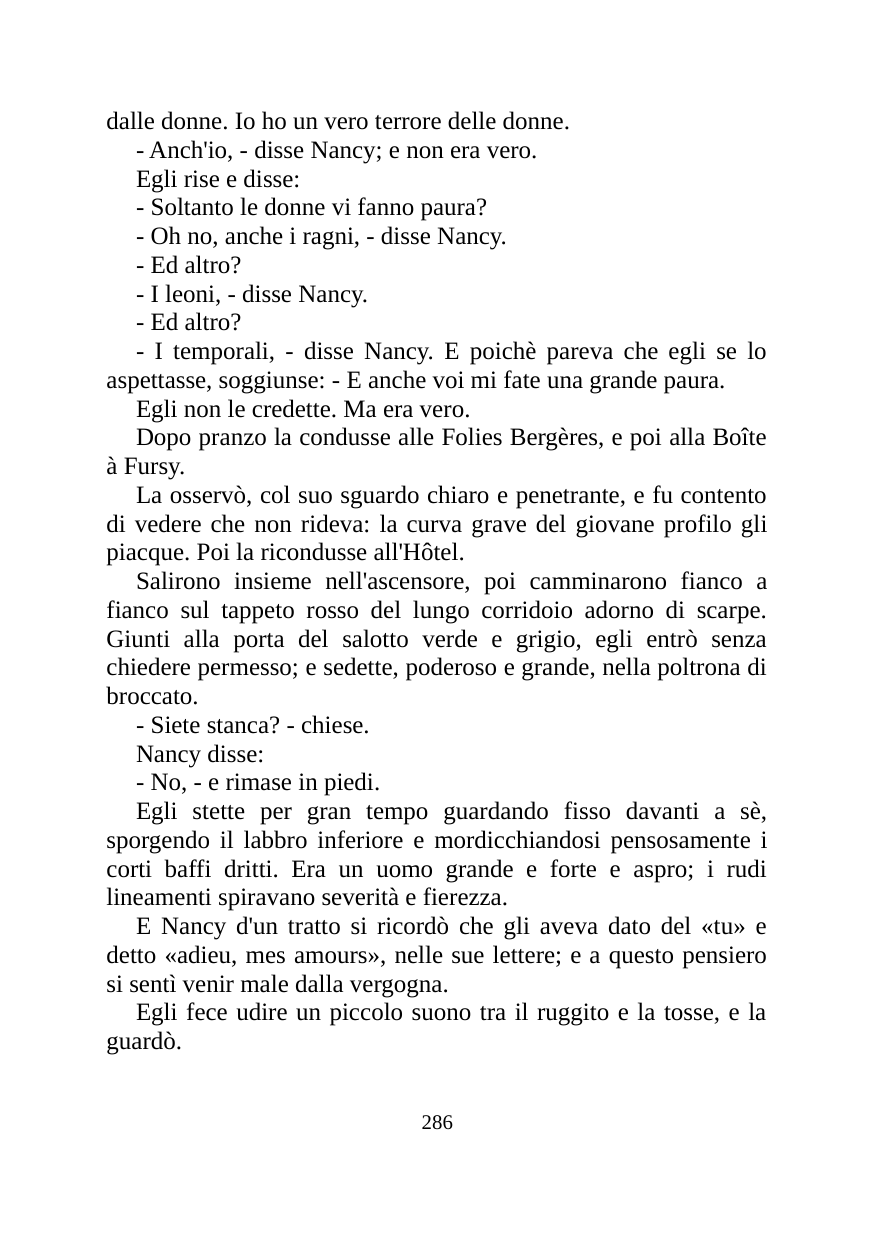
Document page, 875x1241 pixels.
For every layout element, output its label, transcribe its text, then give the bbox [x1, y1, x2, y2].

text - Siete stanca? - chiese. [106, 710, 768, 739]
text dalle donne. Io ho un vero terrore delle donne. [106, 106, 768, 135]
text La osservò, col suo sguardo chiaro e penetrante, e fu contento di vedere che non rideva: la curva grave del giovane profilo gli piacque. Poi la ricondusse all'Hôtel. [106, 480, 768, 566]
text Egli stette per gran tempo guardando fisso davanti a sè, sporgendo il labbro inferiore e mordicchiandosi pensosamente i corti baffi dritti. Era un uomo grande e forte e aspro; i rudi lineamenti spiravano severità e fierezza. [106, 796, 768, 911]
text Egli fece udire un piccolo suono tra il ruggito e la tosse, e la guardò. [106, 997, 768, 1055]
text - Oh no, anche i ragni, - disse Nancy. [106, 221, 768, 250]
text - Anch'io, - disse Nancy; e non era vero. [106, 135, 768, 164]
text E Nancy d'un tratto si ricordò che gli aveva dato del «tu» e detto «adieu, mes amours», nelle sue lettere; e a questo pensiero si sentì venir male dalla vergogna. [106, 911, 768, 997]
text - Ed altro? [106, 307, 768, 336]
text Salirono insieme nell'ascensore, poi camminarono fianco a fianco sul tappeto rosso del lungo corridoio adorno di scarpe. Giunti alla porta del salotto verde e grigio, egli entrò senza chiedere permesso; e sedette, poderoso e grande, nella poltrona di broccato. [106, 566, 768, 710]
text - I leoni, - disse Nancy. [106, 279, 768, 307]
text - Soltanto le donne vi fanno paura? [106, 192, 768, 221]
text Dopo pranzo la condusse alle Folies Bergères, e poi alla Boîte à Fursy. [106, 422, 768, 480]
text Egli non le credette. Ma era vero. [106, 394, 768, 422]
text Egli rise e disse: [106, 164, 768, 192]
text - I temporali, - disse Nancy. E poichè pareva che egli se lo aspettasse, soggiunse: - E anche voi mi fate una grande paura. [106, 336, 768, 394]
text Nancy disse: [106, 739, 768, 767]
text - Ed altro? [106, 250, 768, 279]
text - No, - e rimase in piedi. [106, 767, 768, 796]
